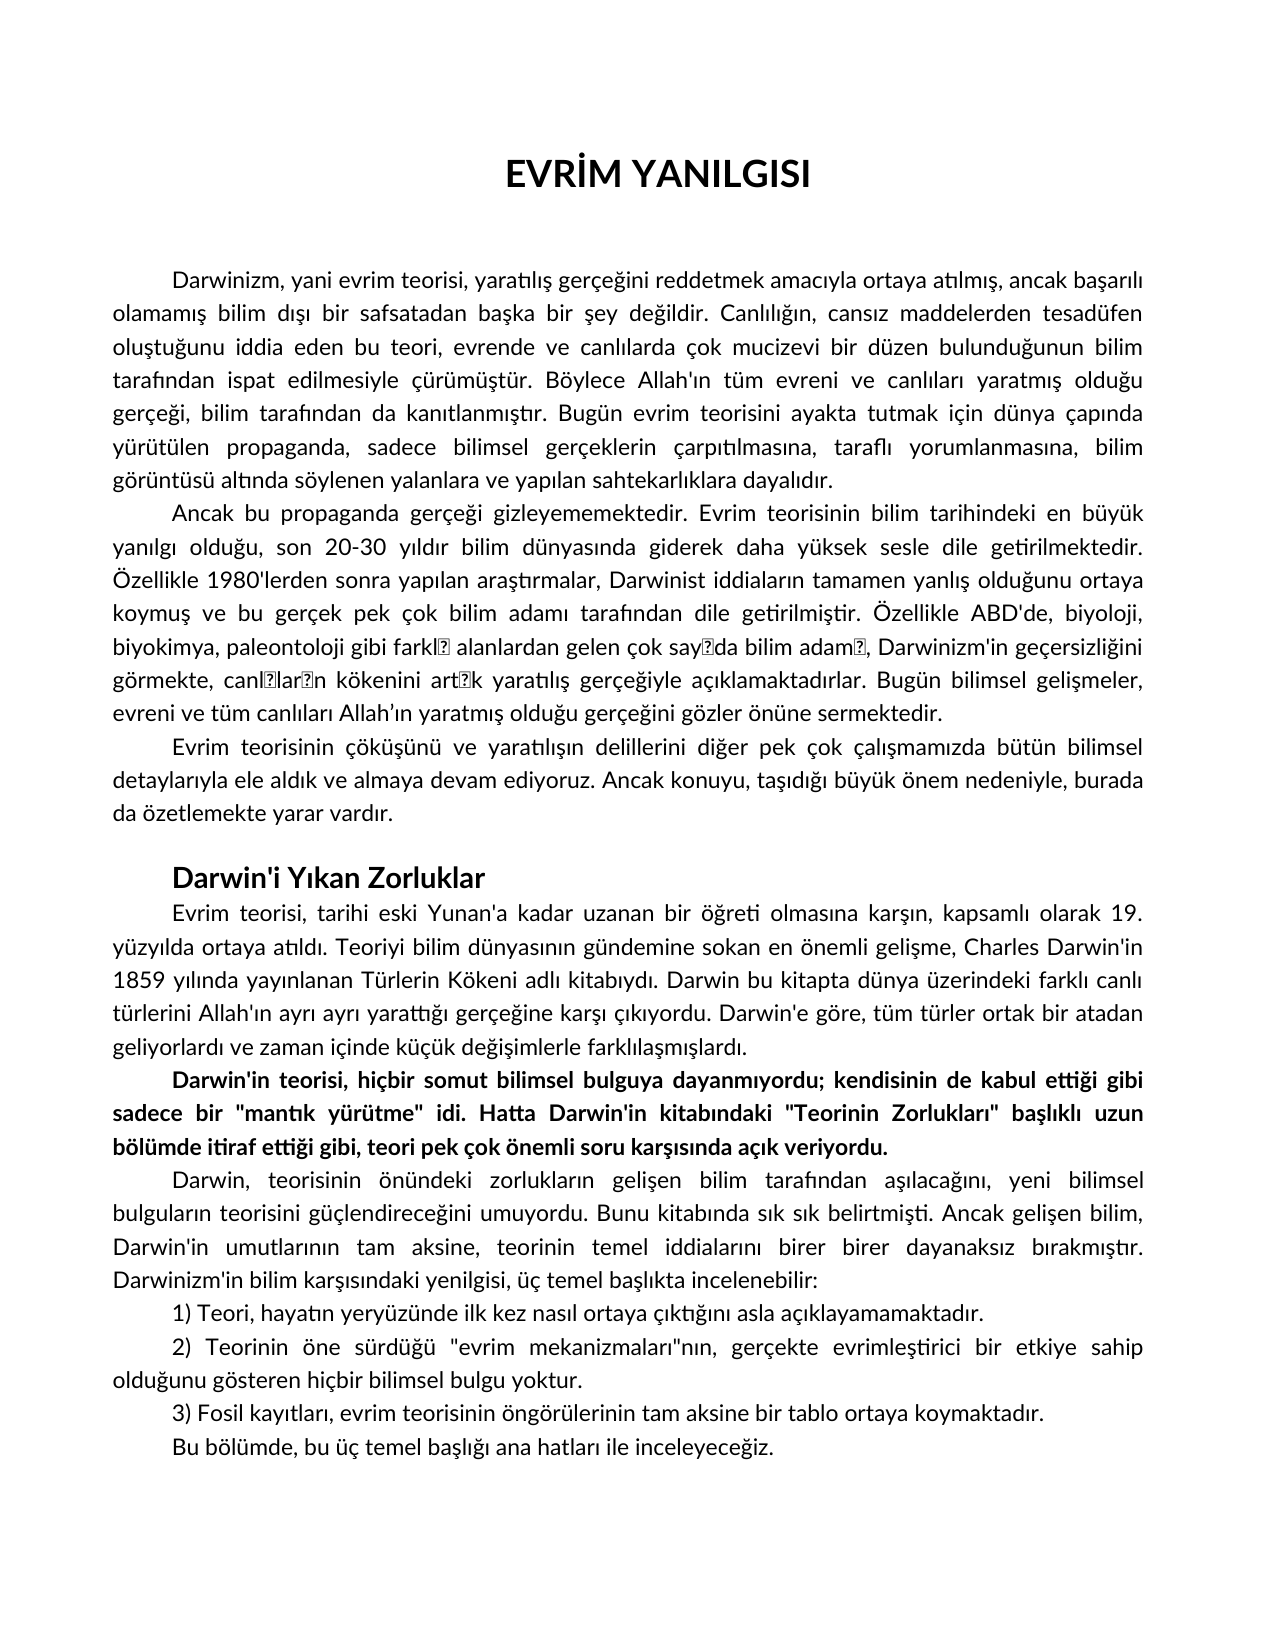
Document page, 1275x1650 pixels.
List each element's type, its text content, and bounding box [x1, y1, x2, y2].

text Evrim teorisinin çöküşünü ve yaratılışın delillerini diğer pek çok çalışmamızda bütün bilimsel detaylarıyla ele aldık ve almaya devam ediyoruz. Ancak konuyu, taşıdığı büyük önem nedeniyle, burada da özetlemekte yarar vardır. [112, 728, 1145, 828]
text 1) Teori, hayatın yeryüzünde ilk kez nasıl ortaya çıktığını asla açıklayamamaktadır. [112, 1295, 1145, 1328]
text Darwin, teorisinin önündeki zorlukların gelişen bilim tarafından aşılacağını, yeni bilimsel bulguların teorisini güçlendireceğini umuyordu. Bunu kitabında sık sık belirtmişti. Ancak gelişen bilim, Darwin'in umutlarının tam aksine, teorinin temel iddialarını birer birer dayanaksız bırakmıştır. Darwinizm'in bilim karşısındaki yenilgisi, üç temel başlıkta incelenebilir: [112, 1162, 1145, 1295]
text Darwinizm, yani evrim teorisi, yaratılış gerçeğini reddetmek amacıyla ortaya atılmış, ancak başarılı olamamış bilim dışı bir safsatadan başka bir şey değildir. Canlılığın, cansız maddelerden tesadüfen oluştuğunu iddia eden bu teori, evrende ve canlılarda çok mucizevi bir düzen bulunduğunun bilim tarafından ispat edilmesiyle çürümüştür. Böylece Allah'ın tüm evreni ve canlıları yaratmış olduğu gerçeği, bilim tarafından da kanıtlanmıştır. Bugün evrim teorisini ayakta tutmak için dünya çapında yürütülen propaganda, sadece bilimsel gerçeklerin çarpıtılmasına, taraflı yorumlanmasına, bilim görüntüsü altında söylenen yalanlara ve yapılan sahtekarlıklara dayalıdır. [112, 262, 1145, 495]
text Darwin'i Yıkan Zorluklar [112, 862, 1145, 895]
text Bu bölümde, bu üç temel başlığı ana hatları ile inceleyeceğiz. [112, 1428, 1145, 1462]
text Evrim teorisi, tarihi eski Yunan'a kadar uzanan bir öğreti olmasına karşın, kapsamlı olarak 19. yüzyılda ortaya atıldı. Teoriyi bilim dünyasının gündemine sokan en önemli gelişme, Charles Darwin'in 1859 yılında yayınlanan Türlerin Kökeni adlı kitabıydı. Darwin bu kitapta dünya üzerindeki farklı canlı türlerini Allah'ın ayrı ayrı yarattığı gerçeğine karşı çıkıyordu. Darwin'e göre, tüm türler ortak bir atadan geliyorlardı ve zaman içinde küçük değişimlerle farklılaşmışlardı. [112, 895, 1145, 1062]
text EVRİM YANILGISI [112, 150, 1145, 195]
text 3) Fosil kayıtları, evrim teorisinin öngörülerinin tam aksine bir tablo ortaya koymaktadır. [112, 1395, 1145, 1428]
text Darwin'in teorisi, hiçbir somut bilimsel bulguya dayanmıyordu; kendisinin de kabul ettiği gibi sadece bir "mantık yürütme" idi. Hatta Darwin'in kitabındaki "Teorinin Zorlukları" başlıklı uzun bölümde itiraf ettiği gibi, teori pek çok önemli soru karşısında açık veriyordu. [112, 1062, 1145, 1162]
text Ancak bu propaganda gerçeği gizleyememektedir. Evrim teorisinin bilim tarihindeki en büyük yanılgı olduğu, son 20-30 yıldır bilim dünyasında giderek daha yüksek sesle dile getirilmektedir. Özellikle 1980'lerden sonra yapılan araştırmalar, Darwinist iddiaların tamamen yanlış olduğunu ortaya koymuş ve bu gerçek pek çok bilim adamı tarafından dile getirilmiştir. Özellikle ABD'de, biyoloji, biyokimya, paleontoloji gibi farkl alanlardan gelen çok sayda bilim adam, Darwinizm'in geçersizliğini görmekte, canllarn kökenini artk yaratılış gerçeğiyle açıklamaktadırlar. Bugün bilimsel gelişmeler, evreni ve tüm canlıları Allah’ın yaratmış olduğu gerçeğini gözler önüne sermektedir. [112, 495, 1145, 728]
text 2) Teorinin öne sürdüğü "evrim mekanizmaları"nın, gerçekte evrimleştirici bir etkiye sahip olduğunu gösteren hiçbir bilimsel bulgu yoktur. [112, 1328, 1145, 1395]
